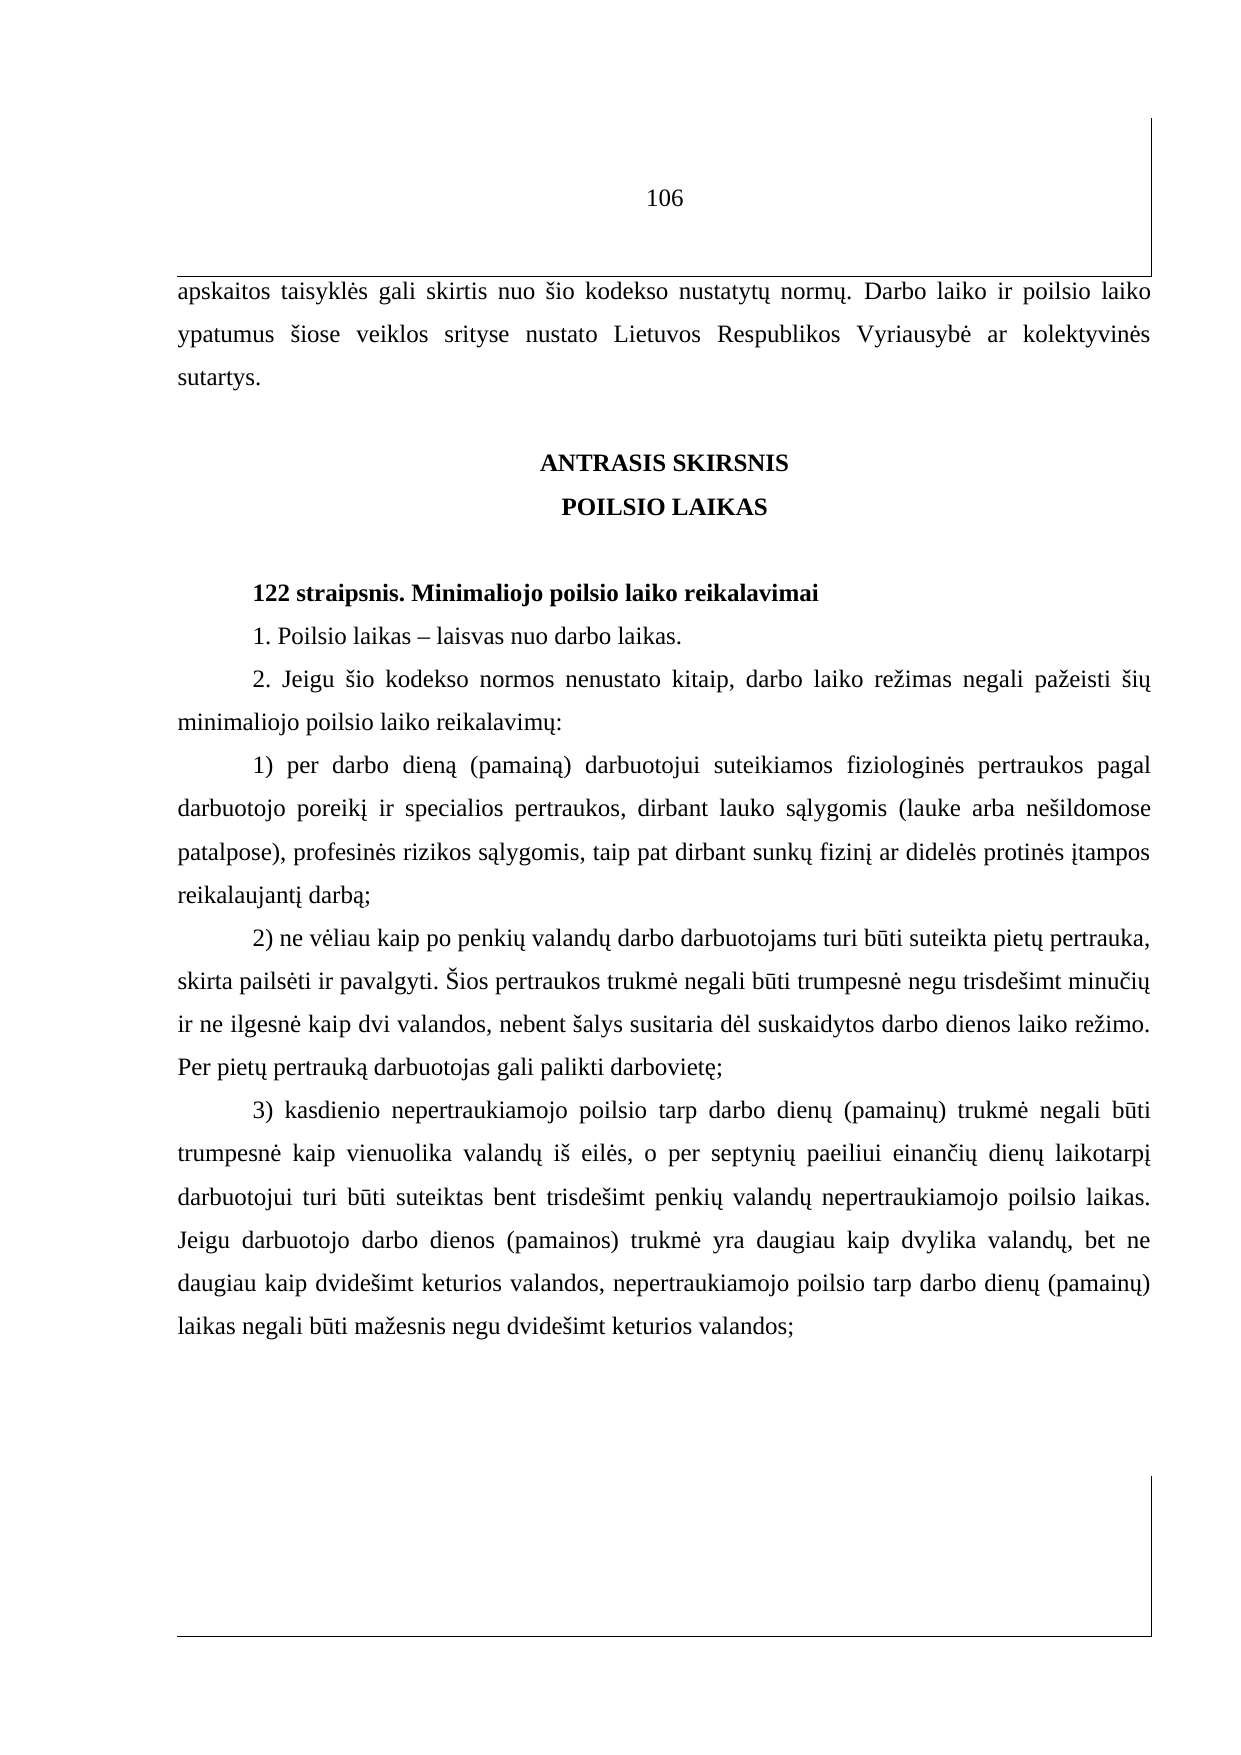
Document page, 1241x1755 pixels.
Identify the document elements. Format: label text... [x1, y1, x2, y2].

text apskaitos taisyklės gali skirtis nuo šio kodekso nustatytų normų. Darbo laiko ir poilsio laiko ypatumus šiose veiklos srityse nustato Lietuvos Respublikos Vyriausybė ar kolektyvinės sutartys. [177, 276, 1152, 391]
text 1. Poilsio laikas – laisvas nuo darbo laikas. [177, 621, 1152, 650]
text 1) per darbo dieną (pamainą) darbuotojui suteikiamos fiziologinės pertraukos pagal darbuotojo poreikį ir specialios pertraukos, dirbant lauko sąlygomis (lauke arba nešildomose patalpose), profesinės rizikos sąlygomis, taip pat dirbant sunkų fizinį ar didelės protinės įtampos reikalaujantį darbą; [177, 750, 1152, 908]
text 3) kasdienio nepertraukiamojo poilsio tarp darbo dienų (pamainų) trukmė negali būti trumpesnė kaip vienuolika valandų iš eilės, o per septynių paeiliui einančių dienų laikotarpį darbuotojui turi būti suteiktas bent trisdešimt penkių valandų nepertraukiamojo poilsio laikas. Jeigu darbuotojo darbo dienos (pamainos) trukmė yra daugiau kaip dvylika valandų, bet ne daugiau kaip dvidešimt keturios valandos, nepertraukiamojo poilsio tarp darbo dienų (pamainų) laikas negali būti mažesnis negu dvidešimt keturios valandos; [177, 1095, 1152, 1340]
text 2) ne vėliau kaip po penkių valandų darbo darbuotojams turi būti suteikta pietų pertrauka, skirta pailsėti ir pavalgyti. Šios pertraukos trukmė negali būti trumpesnė negu trisdešimt minučių ir ne ilgesnė kaip dvi valandos, nebent šalys susitaria dėl suskaidytos darbo dienos laiko režimo. Per pietų pertrauką darbuotojas gali palikti darbovietę; [177, 923, 1152, 1081]
text POILSIO LAIKAS [177, 492, 1152, 520]
subtitle 122 straipsnis. Minimaliojo poilsio laiko reikalavimai [177, 578, 1152, 607]
text 2. Jeigu šio kodekso normos nenustato kitaip, darbo laiko režimas negali pažeisti šių minimaliojo poilsio laiko reikalavimų: [177, 664, 1152, 736]
text ANTRASIS SKIRSNIS [177, 448, 1152, 477]
